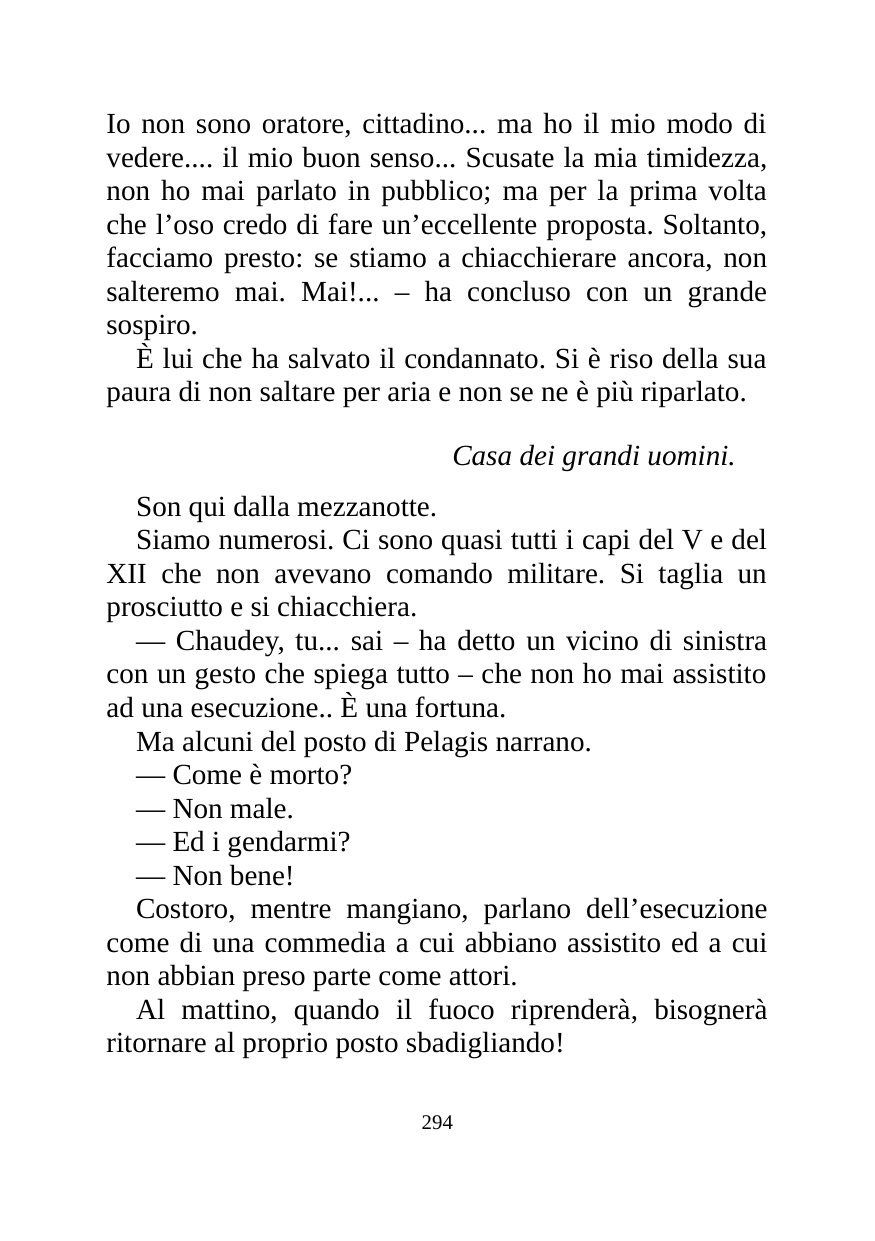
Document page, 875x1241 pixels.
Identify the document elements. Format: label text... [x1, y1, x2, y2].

text Io non sono oratore, cittadino... ma ho il mio modo di vedere.... il mio buon senso... Scusate la mia timidezza, non ho mai parlato in pubblico; ma per la prima volta che l’oso credo di fare un’eccellente proposta. Soltanto, facciamo presto: se stiamo a chiacchierare ancora, non salteremo mai. Mai!... – ha concluso con un grande sospiro. [106, 106, 768, 341]
text — Non male. [106, 791, 768, 824]
text Casa dei grandi uomini. [106, 438, 738, 471]
text — Non bene! [106, 858, 768, 891]
text È lui che ha salvato il condannato. Si è riso della sua paura di non saltare per aria e non se ne è più riparlato. [106, 341, 768, 408]
text Siamo numerosi. Ci sono quasi tutti i capi del V e del XII che non avevano comando militare. Si taglia un prosciutto e si chiacchiera. [106, 522, 768, 623]
text Costoro, mentre mangiano, parlano dell’esecuzione come di una commedia a cui abbiano assistito ed a cui non abbian preso parte come attori. [106, 891, 768, 992]
text — Chaudey, tu... sai – ha detto un vicino di sinistra con un gesto che spiega tutto – che non ho mai assistito ad una esecuzione.. È una fortuna. [106, 623, 768, 724]
text Ma alcuni del posto di Pelagis narrano. [106, 724, 768, 757]
text Son qui dalla mezzanotte. [106, 489, 768, 522]
text — Ed i gendarmi? [106, 824, 768, 858]
text Al mattino, quando il fuoco riprenderà, bisognerà ritornare al proprio posto sbadigliando! [106, 992, 768, 1059]
text — Come è morto? [106, 757, 768, 791]
